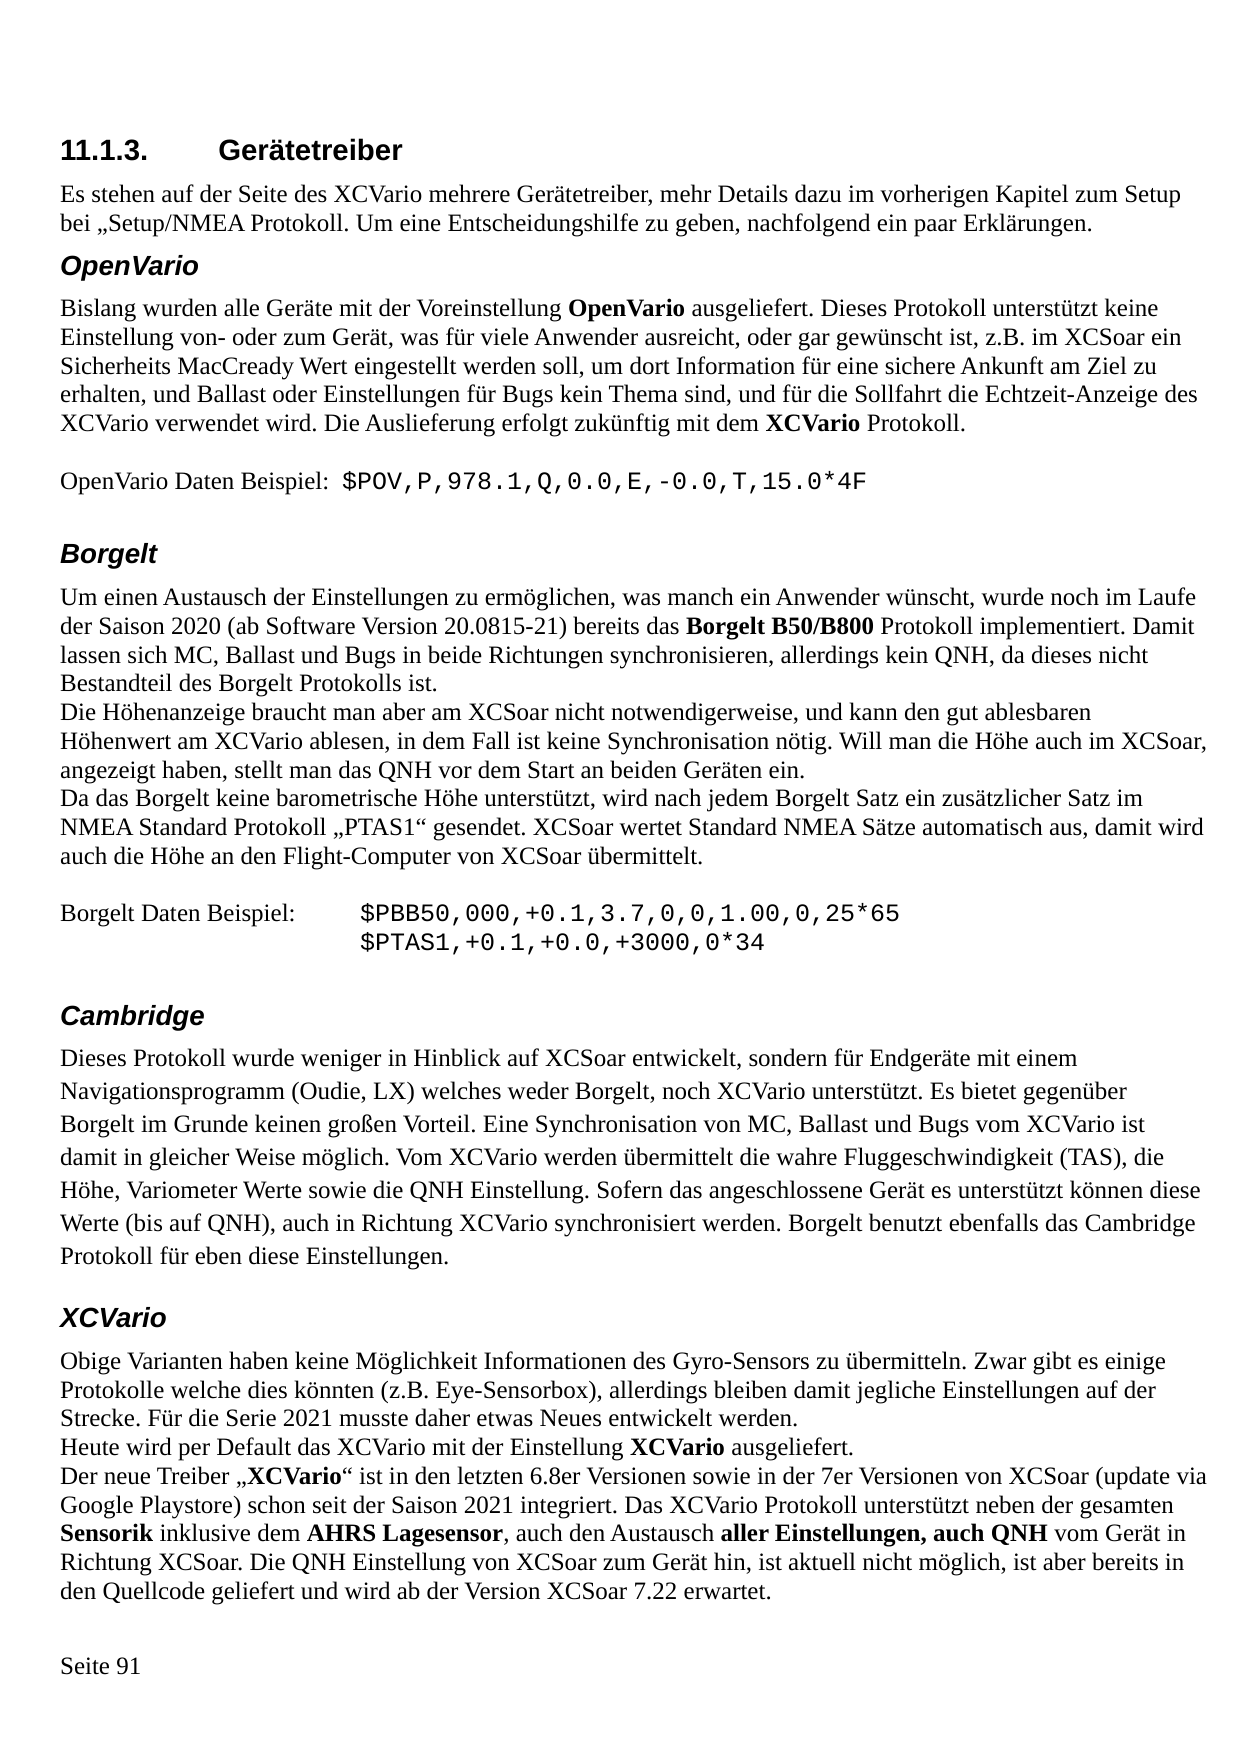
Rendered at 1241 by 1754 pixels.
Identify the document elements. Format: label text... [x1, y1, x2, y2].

text OpenVario Daten Beispiel: $POV,P,978.1,Q,0.0,E,-0.0,T,15.0*4F [60, 466, 1207, 525]
text Die Höhenanzeige braucht man aber am XCSoar nicht notwendigerweise, und kann den gut ablesbaren Höhenwert am XCVario ablesen, in dem Fall ist keine Synchronisation nötig. Will man die Höhe auch im XCSoar, angezeigt haben, stellt man das QNH vor dem Start an beiden Geräten ein. [60, 697, 1207, 783]
subtitle Cambridge [60, 999, 1207, 1031]
text Da das Borgelt keine barometrische Höhe unterstützt, wird nach jedem Borgelt Satz ein zusätzlicher Satz im NMEA Standard Protokoll „PTAS1“ gesendet. XCSoar wertet Standard NMEA Sätze automatisch aus, damit wird auch die Höhe an den Flight-Computer von XCSoar übermittelt. [60, 783, 1207, 870]
subtitle XCVario [60, 1302, 1207, 1333]
text Der neue Treiber „XCVario“ ist in den letzten 6.8er Versionen sowie in der 7er Versionen von XCSoar (update via Google Playstore) schon seit der Saison 2021 integriert. Das XCVario Protokoll unterstützt neben der gesamten Sensorik inklusive dem AHRS Lagesensor, auch den Austausch aller Einstellungen, auch QNH vom Gerät in Richtung XCSoar. Die QNH Einstellung von XCSoar zum Gerät hin, ist aktuell nicht möglich, ist aber bereits in den Quellcode geliefert und wird ab der Version XCSoar 7.22 erwartet. [60, 1461, 1207, 1605]
text Borgelt Daten Beispiel: $PBB50,000,+0.1,3.7,0,0,1.00,0,25*65 [60, 898, 1207, 929]
text Bislang wurden alle Geräte mit der Voreinstellung OpenVario ausgeliefert. Dieses Protokoll unterstützt keine Einstellung von- oder zum Gerät, was für viele Anwender ausreicht, oder gar gewünscht ist, z.B. im XCSoar ein Sicherheits MacCready Wert eingestellt werden soll, um dort Information für eine sichere Ankunft am Ziel zu erhalten, und Ballast oder Einstellungen für Bugs kein Thema sind, und für die Sollfahrt die Echtzeit-Anzeige des XCVario verwendet wird. Die Auslieferung erfolgt zukünftig mit dem XCVario Protokoll. [60, 293, 1207, 437]
subtitle OpenVario [60, 249, 1207, 281]
text Heute wird per Default das XCVario mit der Einstellung XCVario ausgeliefert. [60, 1432, 1207, 1461]
text $PTAS1,+0.1,+0.0,+3000,0*34 [60, 929, 1207, 958]
subtitle Borgelt [60, 538, 1207, 570]
subtitle Gerätetreiber [60, 133, 1207, 166]
text Obige Varianten haben keine Möglichkeit Informationen des Gyro-Sensors zu übermitteln. Zwar gibt es einige Protokolle welche dies könnten (z.B. Eye-Sensorbox), allerdings bleiben damit jegliche Einstellungen auf der Strecke. Für die Serie 2021 musste daher etwas Neues entwickelt werden. [60, 1346, 1207, 1432]
text Um einen Austausch der Einstellungen zu ermöglichen, was manch ein Anwender wünscht, wurde noch im Laufe der Saison 2020 (ab Software Version 20.0815-21) bereits das Borgelt B50/B800 Protokoll implementiert. Damit lassen sich MC, Ballast und Bugs in beide Richtungen synchronisieren, allerdings kein QNH, da dieses nicht Bestandteil des Borgelt Protokolls ist. [60, 582, 1207, 697]
text Dieses Protokoll wurde weniger in Hinblick auf XCSoar entwickelt, sondern für Endgeräte mit einem Navigationsprogramm (Oudie, LX) welches weder Borgelt, noch XCVario unterstützt. Es bietet gegenüber Borgelt im Grunde keinen großen Vorteil. Eine Synchronisation von MC, Ballast und Bugs vom XCVario ist damit in gleicher Weise möglich. Vom XCVario werden übermittelt die wahre Fluggeschwindigkeit (TAS), die Höhe, Variometer Werte sowie die QNH Einstellung. Sofern das angeschlossene Gerät es unterstützt können diese Werte (bis auf QNH), auch in Richtung XCVario synchronisiert werden. Borgelt benutzt ebenfalls das Cambridge Protokoll für eben diese Einstellungen. [60, 1043, 1207, 1270]
text Es stehen auf der Seite des XCVario mehrere Gerätetreiber, mehr Details dazu im vorherigen Kapitel zum Setup bei „Setup/NMEA Protokoll. Um eine Entscheidungshilfe zu geben, nachfolgend ein paar Erklärungen. [60, 179, 1207, 236]
